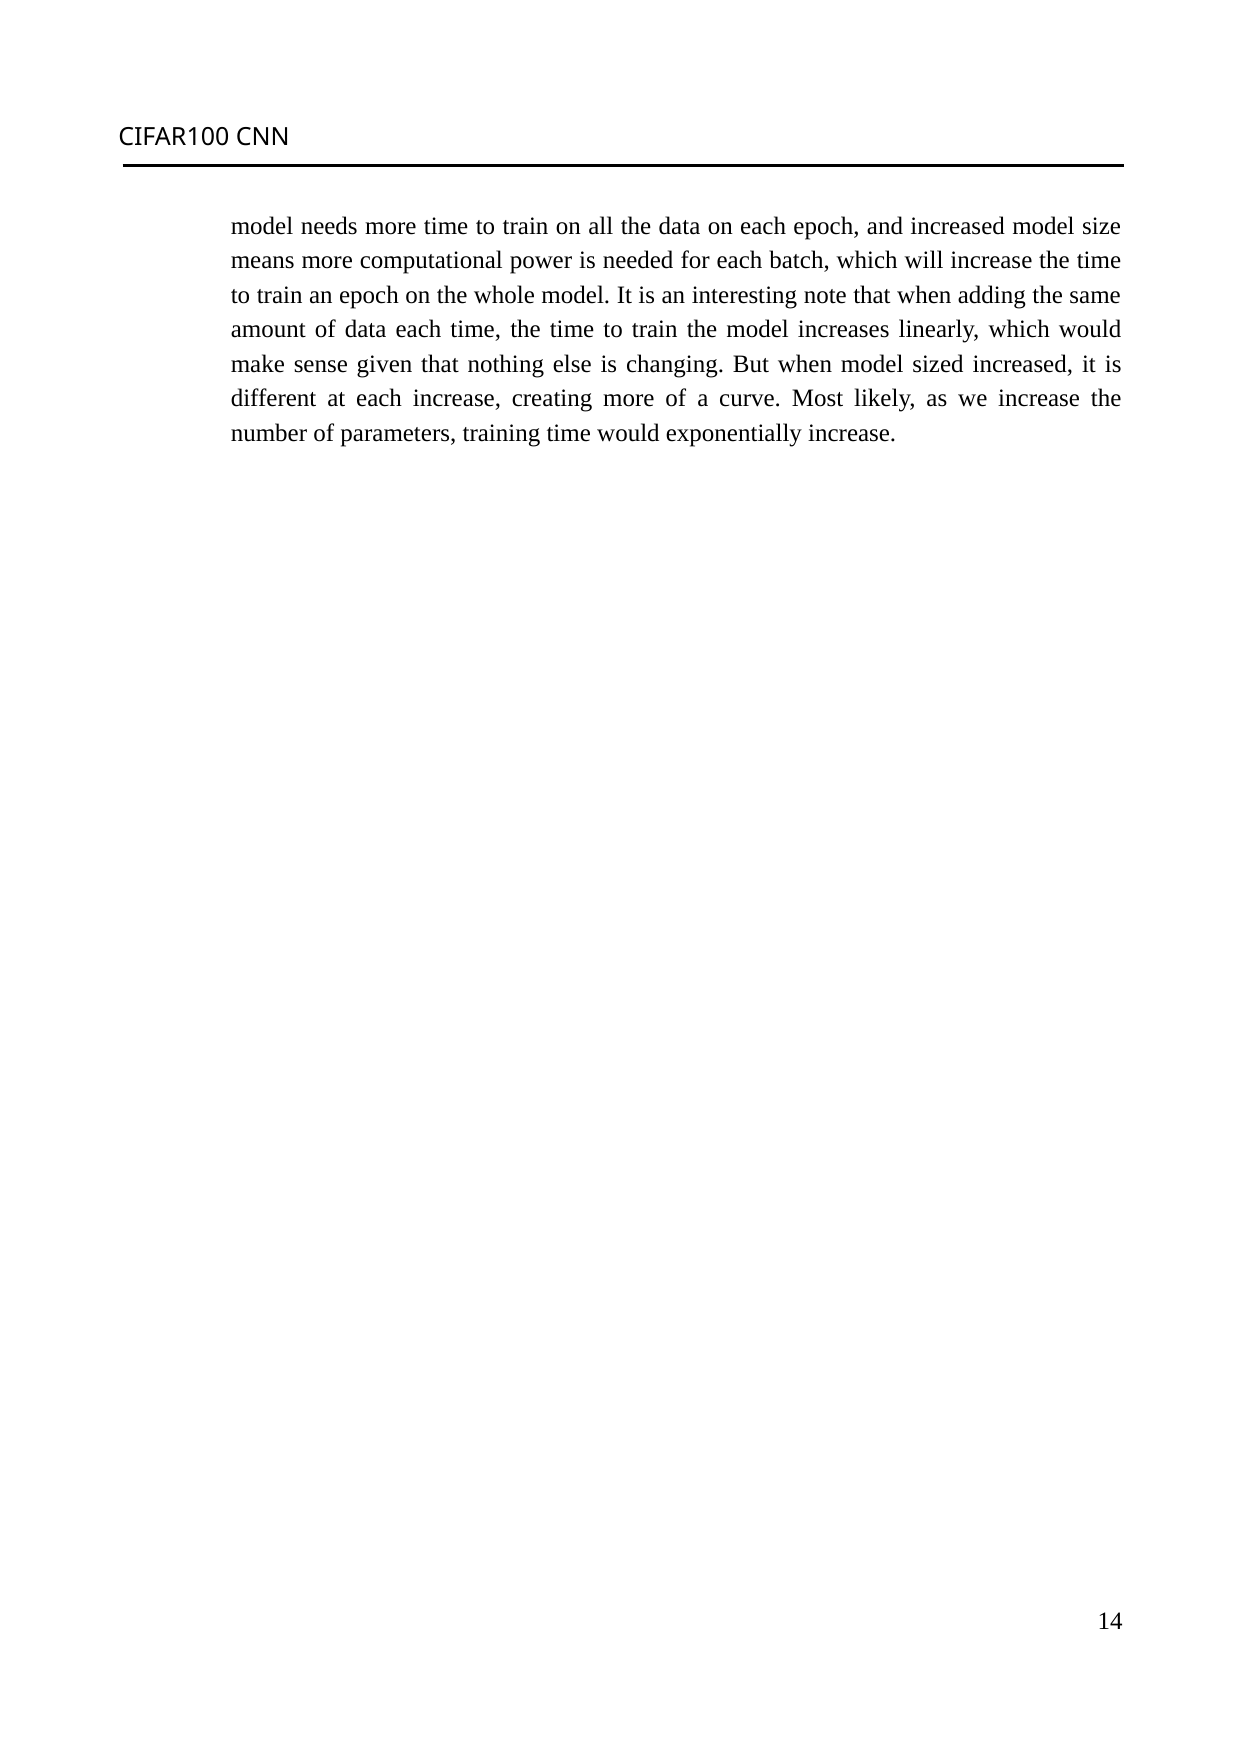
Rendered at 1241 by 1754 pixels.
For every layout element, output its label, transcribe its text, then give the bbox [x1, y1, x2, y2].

list model needs more time to train on all the data on each epoch, and increased model size means more computational power is needed for each batch, which will increase the time to train an epoch on the whole model. It is an interesting note that when adding the same amount of data each time, the time to train the model increases linearly, which would make sense given that nothing else is changing. But when model sized increased, it is different at each increase, creating more of a curve. Most likely, as we increase the number of parameters, training time would exponentially increase. [193, 211, 1122, 447]
